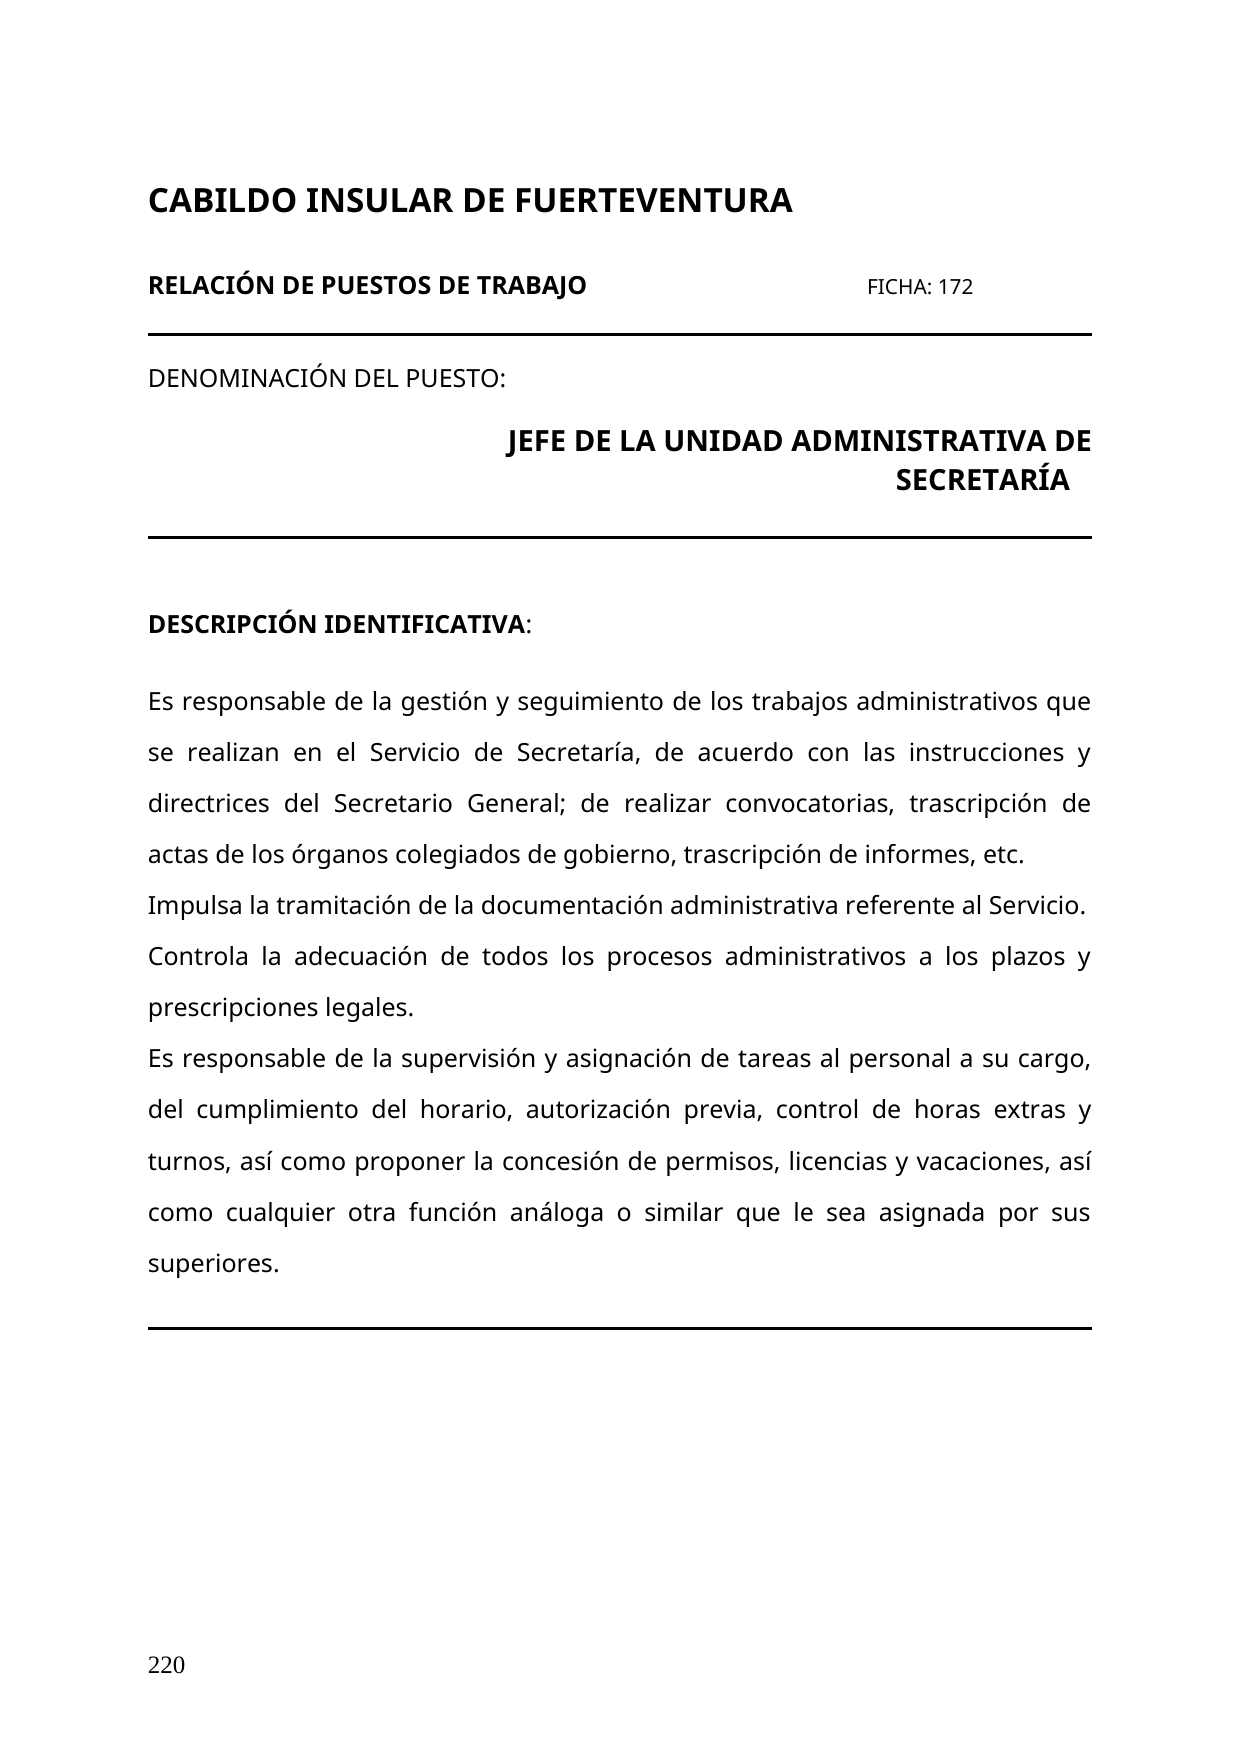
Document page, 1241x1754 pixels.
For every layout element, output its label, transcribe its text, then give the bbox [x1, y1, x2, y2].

text DENOMINACIÓN DEL PUESTO: [148, 361, 1092, 395]
text DESCRIPCIÓN IDENTIFICATIVA: [148, 607, 1092, 641]
text Es responsable de la gestión y seguimiento de los trabajos administrativos que se realizan en el Servicio de Secretaría, de acuerdo con las instrucciones y directrices del Secretario General; de realizar convocatorias, trascripción de actas de los órganos colegiados de gobierno, trascripción de informes, etc. [148, 684, 1092, 871]
text CABILDO INSULAR DE FUERTEVENTURA [148, 177, 1092, 223]
text RELACIÓN DE PUESTOS DE TRABAJO FICHA: 172 [148, 268, 1092, 302]
text JEFE DE LA UNIDAD ADMINISTRATIVA DE SECRETARÍA [177, 420, 1092, 499]
text Controla la adecuación de todos los procesos administrativos a los plazos y prescripciones legales. [148, 939, 1092, 1024]
text Es responsable de la supervisión y asignación de tareas al personal a su cargo, del cumplimiento del horario, autorización previa, control de horas extras y turnos, así como proponer la concesión de permisos, licencias y vacaciones, así como cualquier otra función análoga o similar que le sea asignada por sus superiores. [148, 1041, 1092, 1279]
text Impulsa la tramitación de la documentación administrativa referente al Servicio. [148, 888, 1092, 922]
